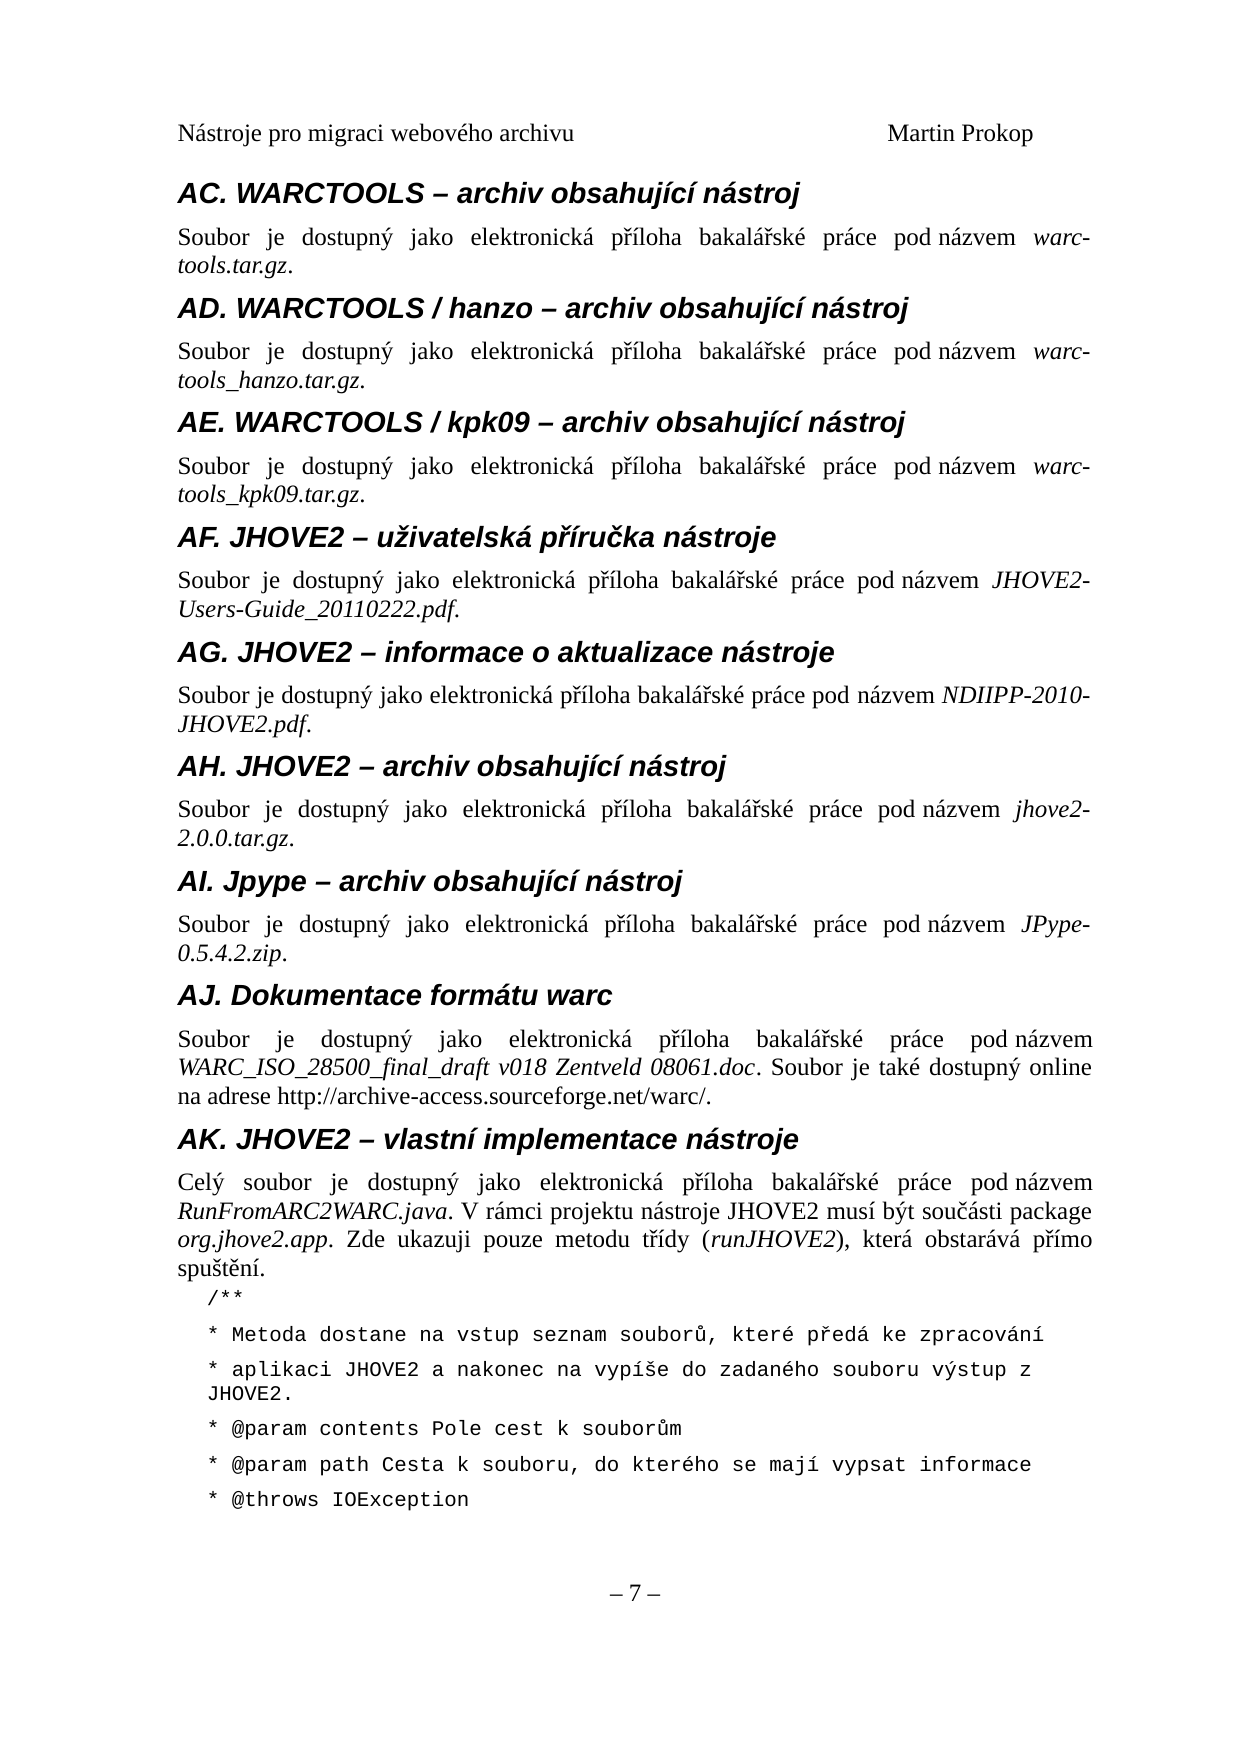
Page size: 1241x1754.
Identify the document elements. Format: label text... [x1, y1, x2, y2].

text * aplikaci JHOVE2 a nakonec na vypíše do zadaného souboru výstup z JHOVE2. [207, 1359, 1093, 1406]
subtitle AJ. Dokumentace formátu warc [177, 978, 1093, 1012]
subtitle AF. JHOVE2 – uživatelská příručka nástroje [177, 520, 1093, 554]
text Soubor je dostupný jako elektronická příloha bakalářské práce pod názvem JHOVE2-Users-Guide_20110222.pdf. [177, 565, 1093, 623]
text * Metoda dostane na vstup seznam souborů, které předá ke zpracování [207, 1323, 1093, 1347]
subtitle AG. JHOVE2 – informace o aktualizace nástroje [177, 635, 1093, 668]
subtitle AH. JHOVE2 – archiv obsahující nástroj [177, 749, 1093, 783]
text Soubor je dostupný jako elektronická příloha bakalářské práce pod názvem jhove2-2.0.0.tar.gz. [177, 794, 1093, 852]
text Soubor je dostupný jako elektronická příloha bakalářské práce pod názvem WARC_ISO_28500_final_draft v018 Zentveld 08061.doc. Soubor je také dostupný online na adrese http://archive-access.sourceforge.net/warc/. [177, 1024, 1093, 1110]
text Soubor je dostupný jako elektronická příloha bakalářské práce pod názvem JPype-0.5.4.2.zip. [177, 909, 1093, 967]
text * @param contents Pole cest k souborům [207, 1418, 1093, 1442]
subtitle AC. WARCTOOLS – archiv obsahující nástroj [177, 176, 1093, 210]
text Soubor je dostupný jako elektronická příloha bakalářské práce pod názvem NDIIPP-2010-JHOVE2.pdf. [177, 680, 1093, 737]
text * @param path Cesta k souboru, do kterého se mají vypsat informace [207, 1454, 1093, 1477]
subtitle AI. Jpype – archiv obsahující nástroj [177, 864, 1093, 897]
subtitle AD. WARCTOOLS / hanzo – archiv obsahující nástroj [177, 291, 1093, 324]
text Soubor je dostupný jako elektronická příloha bakalářské práce pod názvem warc-tools_kpk09.tar.gz. [177, 451, 1093, 508]
text Celý soubor je dostupný jako elektronická příloha bakalářské práce pod názvem RunFromARC2WARC.java. V rámci projektu nástroje JHOVE2 musí být součásti package org.jhove2.app. Zde ukazuji pouze metodu třídy (runJHOVE2), která obstarává přímo spuštění. [177, 1167, 1093, 1282]
text Soubor je dostupný jako elektronická příloha bakalářské práce pod názvem warc-tools.tar.gz. [177, 222, 1093, 279]
subtitle AE. WARCTOOLS / kpk09 – archiv obsahující nástroj [177, 406, 1093, 439]
text * @throws IOException [207, 1489, 1093, 1513]
text /** [207, 1288, 1093, 1312]
subtitle AK. JHOVE2 – vlastní implementace nástroje [177, 1122, 1093, 1155]
text Soubor je dostupný jako elektronická příloha bakalářské práce pod názvem warc-tools_hanzo.tar.gz. [177, 336, 1093, 394]
